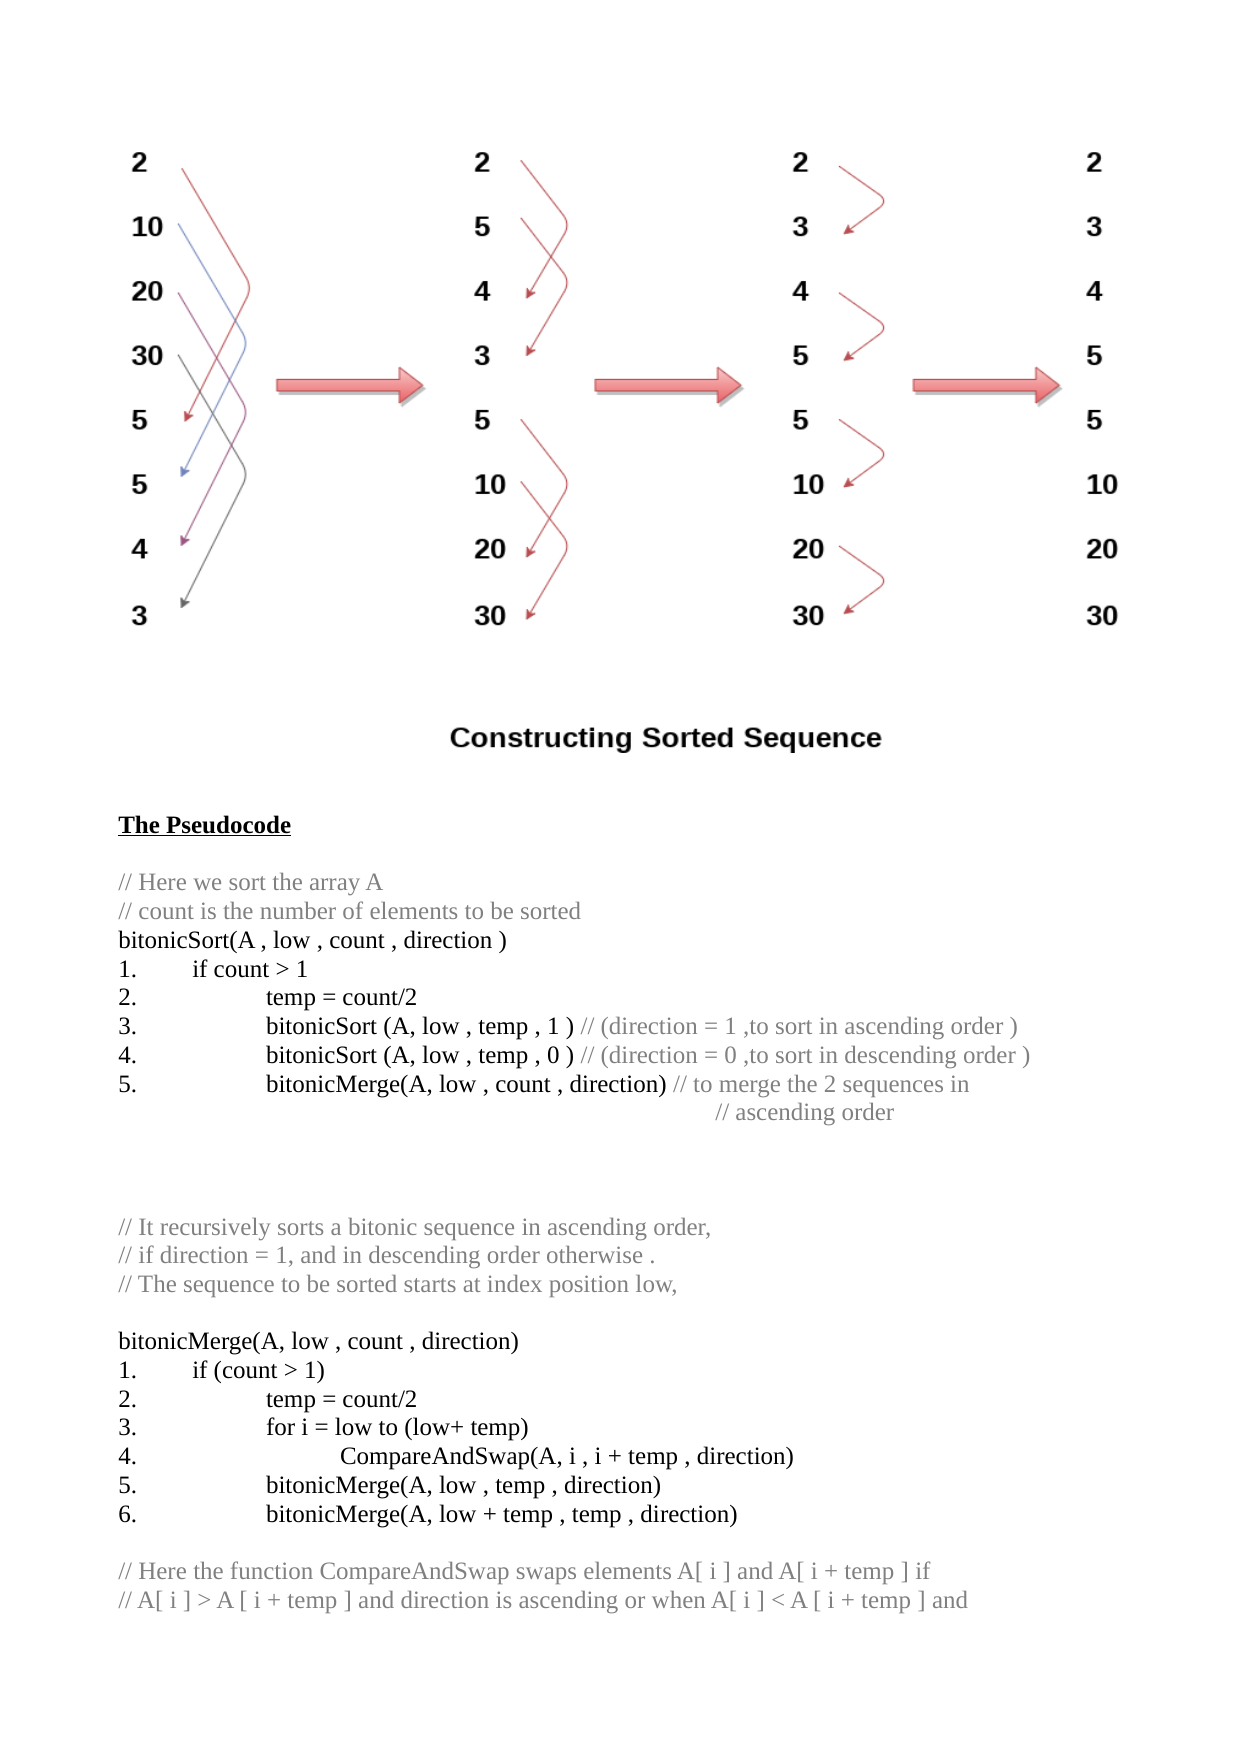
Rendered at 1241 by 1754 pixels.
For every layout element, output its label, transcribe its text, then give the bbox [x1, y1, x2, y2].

text 2. temp = count/2 [118, 982, 1122, 1011]
text // The sequence to be sorted starts at index position low, [118, 1269, 1122, 1298]
picture [129, 143, 1134, 753]
text 1. if (count > 1) [118, 1355, 1122, 1384]
text The Pseudocode [118, 810, 1122, 839]
text // ascending order [118, 1097, 1122, 1155]
text 5. bitonicMerge(A, low , count , direction) // to merge the 2 sequences in [118, 1069, 1122, 1097]
text // Here the function CompareAndSwap swaps elements A[ i ] and A[ i + temp ] if [118, 1556, 1122, 1585]
text // It recursively sorts a bitonic sequence in ascending order, [118, 1212, 1122, 1240]
text 4. CompareAndSwap(A, i , i + temp , direction) [118, 1441, 1122, 1470]
text 2. temp = count/2 [118, 1384, 1122, 1412]
text // Here we sort the array A [118, 867, 1122, 896]
text 5. bitonicMerge(A, low , temp , direction) [118, 1470, 1122, 1499]
text 4. bitonicSort (A, low , temp , 0 ) // (direction = 0 ,to sort in descending order ) [118, 1040, 1122, 1069]
text 1. if count > 1 [118, 954, 1122, 982]
text bitonicSort(A , low , count , direction ) [118, 925, 1122, 954]
text 3. bitonicSort (A, low , temp , 1 ) // (direction = 1 ,to sort in ascending order ) [118, 1011, 1122, 1040]
text 6. bitonicMerge(A, low + temp , temp , direction) [118, 1499, 1122, 1527]
text bitonicMerge(A, low , count , direction) [118, 1326, 1122, 1355]
text 3. for i = low to (low+ temp) [118, 1412, 1122, 1441]
text // count is the number of elements to be sorted [118, 896, 1122, 925]
text // if direction = 1, and in descending order otherwise . [118, 1240, 1122, 1269]
text // A[ i ] > A [ i + temp ] and direction is ascending or when A[ i ] < A [ i + temp ] and [118, 1585, 1122, 1614]
